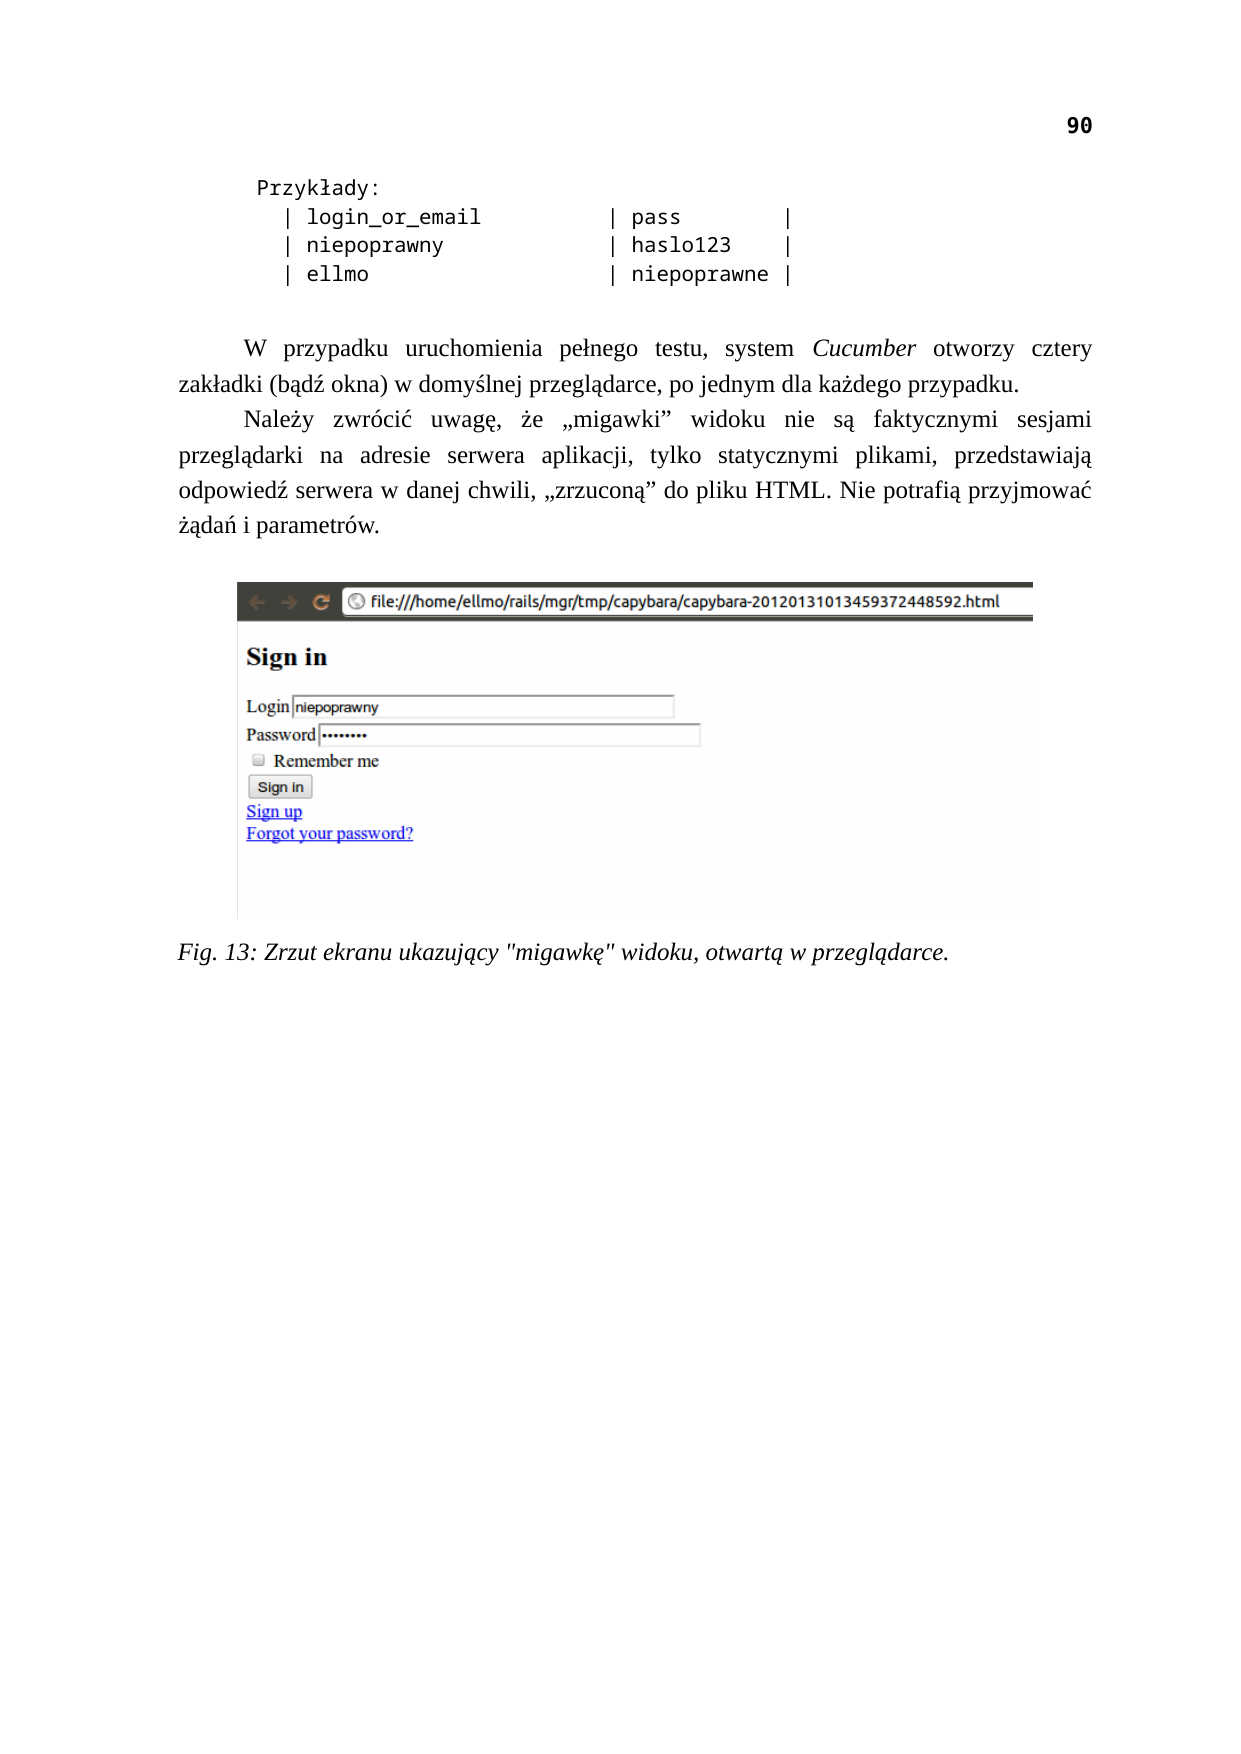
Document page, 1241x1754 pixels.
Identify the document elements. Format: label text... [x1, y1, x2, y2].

picture [236, 582, 1033, 919]
text Fig. 13: Zrzut ekranu ukazujący "migawkę" widoku, otwartą w przeglądarce. [177, 937, 1093, 966]
table_header Przykłady: | login_or_email | pass | | niepoprawny | haslo123 | | ellmo | niepoprawne | [177, 168, 1093, 293]
text W przypadku uruchomienia pełnego testu, system Cucumber otworzy cztery zakładki (bądź okna) w domyślnej przeglądarce, po jednym dla każdego przypadku. [178, 328, 1093, 399]
text Należy zwrócić uwagę, że „migawki” widoku nie są faktycznymi sesjami przeglądarki na adresie serwera aplikacji, tylko statycznymi plikami, przedstawiają odpowiedź serwera w danej chwili, „zrzuconą” do pliku HTML. Nie potrafią przyjmować żądań i parametrów. [178, 399, 1093, 541]
table_header [177, 576, 1093, 924]
